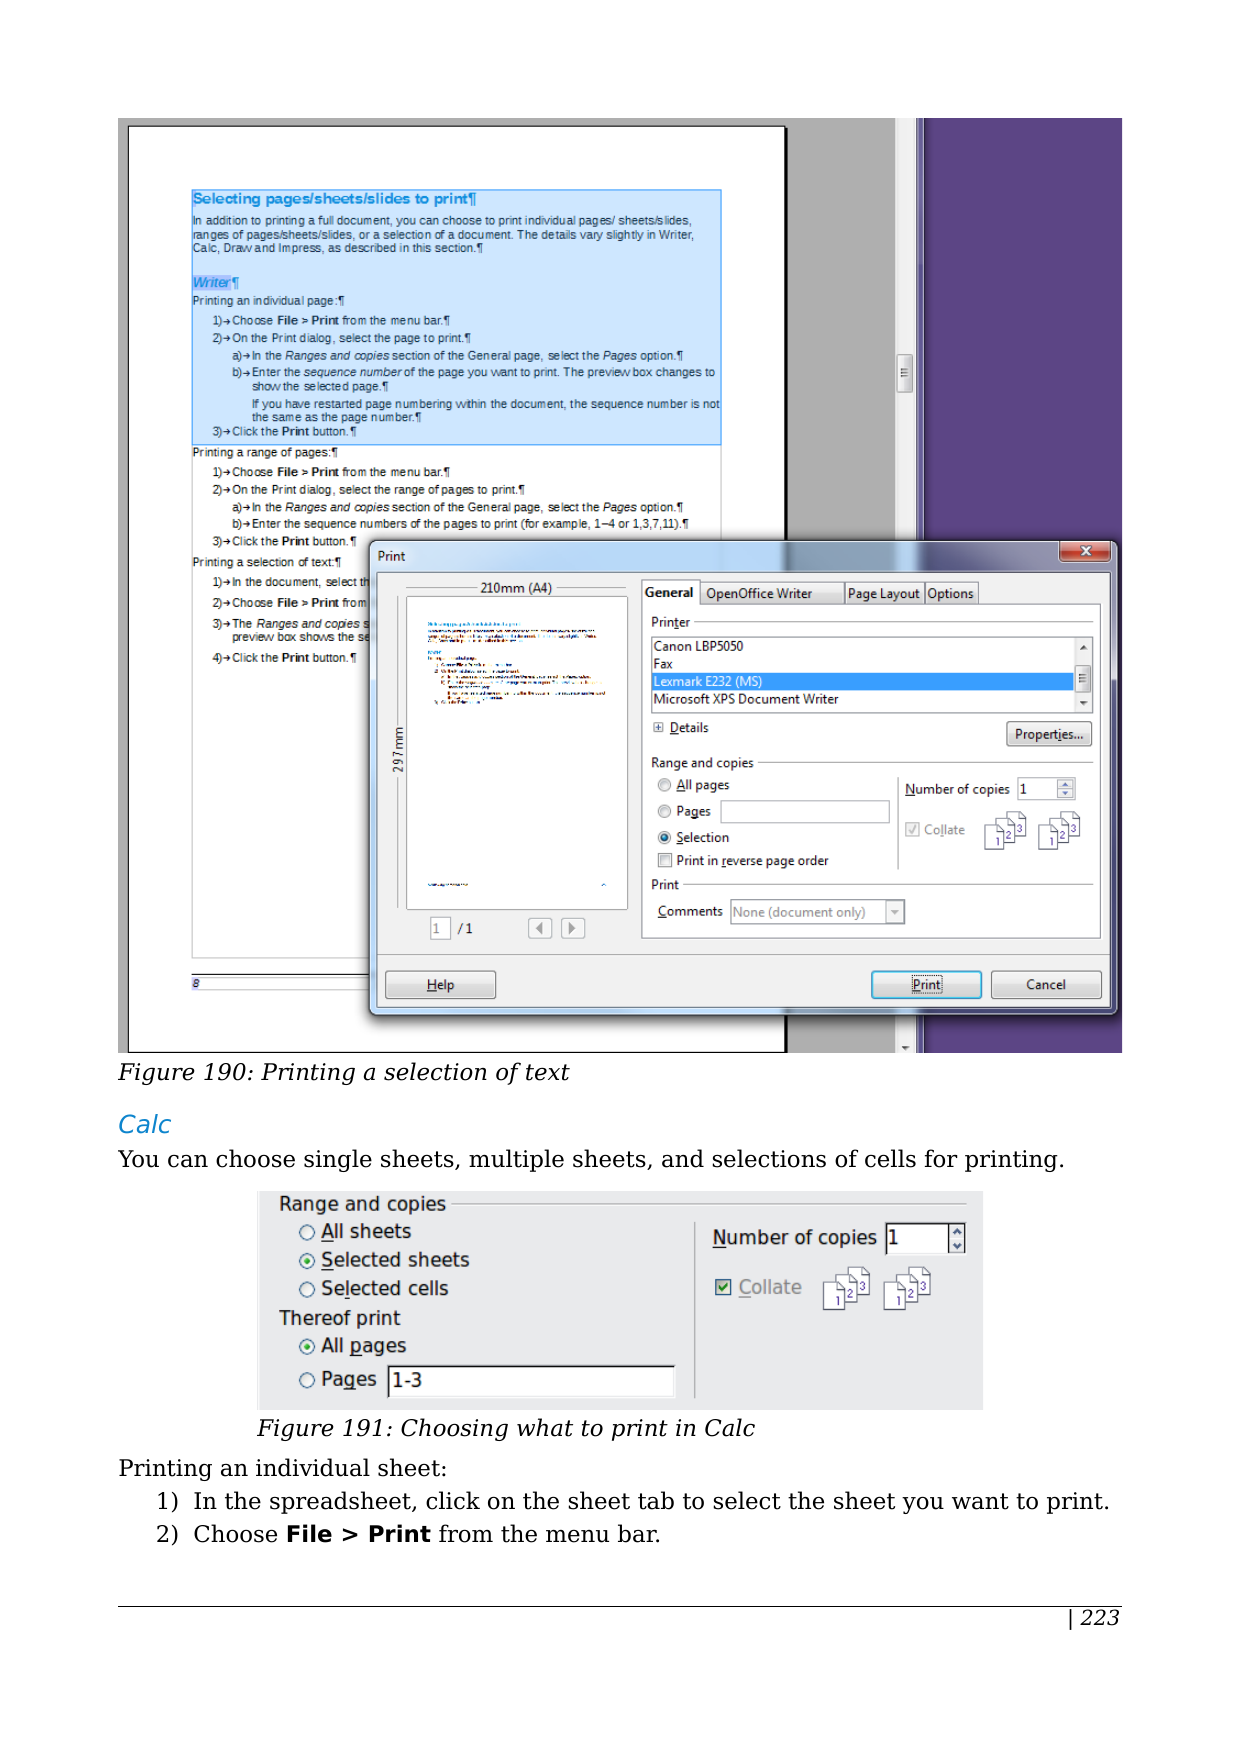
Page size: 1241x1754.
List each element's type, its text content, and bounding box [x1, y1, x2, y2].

list In the spreadsheet, click on the sheet tab to select the sheet you want to print. [156, 1488, 1122, 1514]
text Figure 190: Printing a selection of text [118, 1059, 1122, 1086]
subtitle Calc [118, 1110, 1122, 1139]
text Figure 191: Choosing what to print in Calc [257, 1416, 983, 1442]
picture [118, 118, 1123, 1053]
list Printing an individual sheet: [118, 1455, 1122, 1481]
list Choose File > Print from the menu bar. [156, 1521, 1122, 1547]
picture [257, 1191, 984, 1410]
text You can choose single sheets, multiple sheets, and selections of cells for printing. [118, 1146, 1122, 1172]
